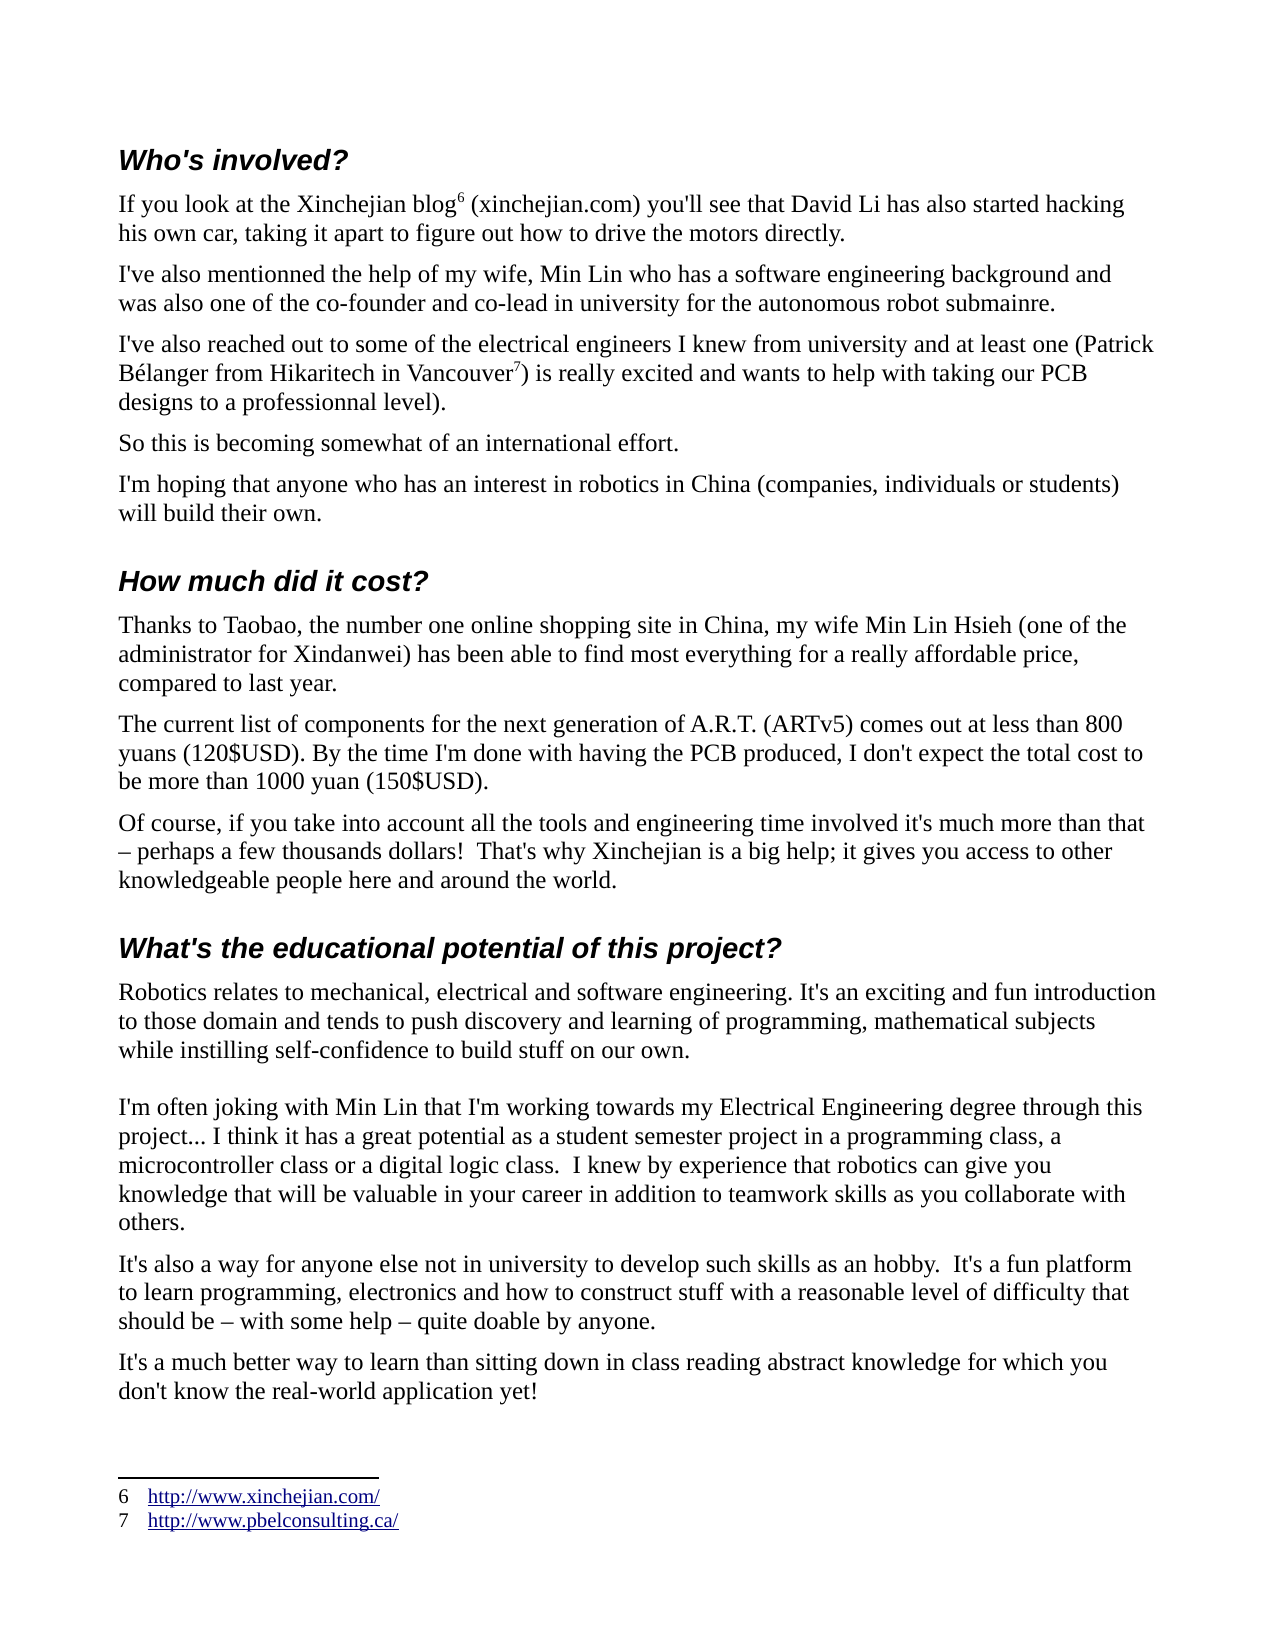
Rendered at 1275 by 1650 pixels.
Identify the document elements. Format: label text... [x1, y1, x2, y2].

subtitle Who's involved? [118, 143, 1157, 177]
subtitle What's the educational potential of this project? [118, 931, 1157, 965]
text So this is becoming somewhat of an international effort. [118, 428, 1157, 457]
text I'm often joking with Min Lin that I'm working towards my Electrical Engineering degree through this project... I think it has a great potential as a student semester project in a programming class, a microcontroller class or a digital logic class. I knew by experience that robotics can give you knowledge that will be valuable in your career in addition to teamwork skills as you collaborate with others. [118, 1092, 1157, 1236]
subtitle How much did it cost? [118, 564, 1157, 598]
text I've also mentionned the help of my wife, Min Lin who has a software engineering background and was also one of the co-founder and co-lead in university for the autonomous robot submainre. [118, 259, 1157, 317]
text http://www.xinchejian.com/ [118, 1484, 1157, 1508]
text Robotics relates to mechanical, electrical and software engineering. It's an exciting and fun introduction to those domain and tends to push discovery and learning of programming, mathematical subjects while instilling self-confidence to build stuff on our own. [118, 977, 1157, 1064]
text It's also a way for anyone else not in university to develop such skills as an hobby. It's a fun platform to learn programming, electronics and how to construct stuff with a reasonable level of difficulty that should be – with some help – quite doable by anyone. [118, 1249, 1157, 1335]
text http://www.pbelconsulting.ca/ [118, 1508, 1157, 1532]
text Of course, if you take into account all the tools and engineering time involved it's much more than that – perhaps a few thousands dollars! That's why Xinchejian is a big help; it gives you access to other knowledgeable people here and around the world. [118, 808, 1157, 894]
text Thanks to Taobao, the number one online shopping site in China, my wife Min Lin Hsieh (one of the administrator for Xindanwei) has been able to find most everything for a really affordable price, compared to last year. [118, 610, 1157, 696]
text If you look at the Xinchejian blog (xinchejian.com) you'll see that David Li has also started hacking his own car, taking it apart to figure out how to drive the motors directly. [118, 189, 1157, 247]
text The current list of components for the next generation of A.R.T. (ARTv5) comes out at less than 800 yuans (120$USD). By the time I'm done with having the PCB produced, I don't expect the total cost to be more than 1000 yuan (150$USD). [118, 709, 1157, 795]
text I've also reached out to some of the electrical engineers I knew from university and at least one (Patrick Bélanger from Hikaritech in Vancouver) is really excited and wants to help with taking our PCB designs to a professionnal level). [118, 329, 1157, 415]
text I'm hoping that anyone who has an interest in robotics in China (companies, individuals or students) will build their own. [118, 469, 1157, 527]
text It's a much better way to learn than sitting down in class reading abstract knowledge for which you don't know the real-world application yet! [118, 1347, 1157, 1405]
